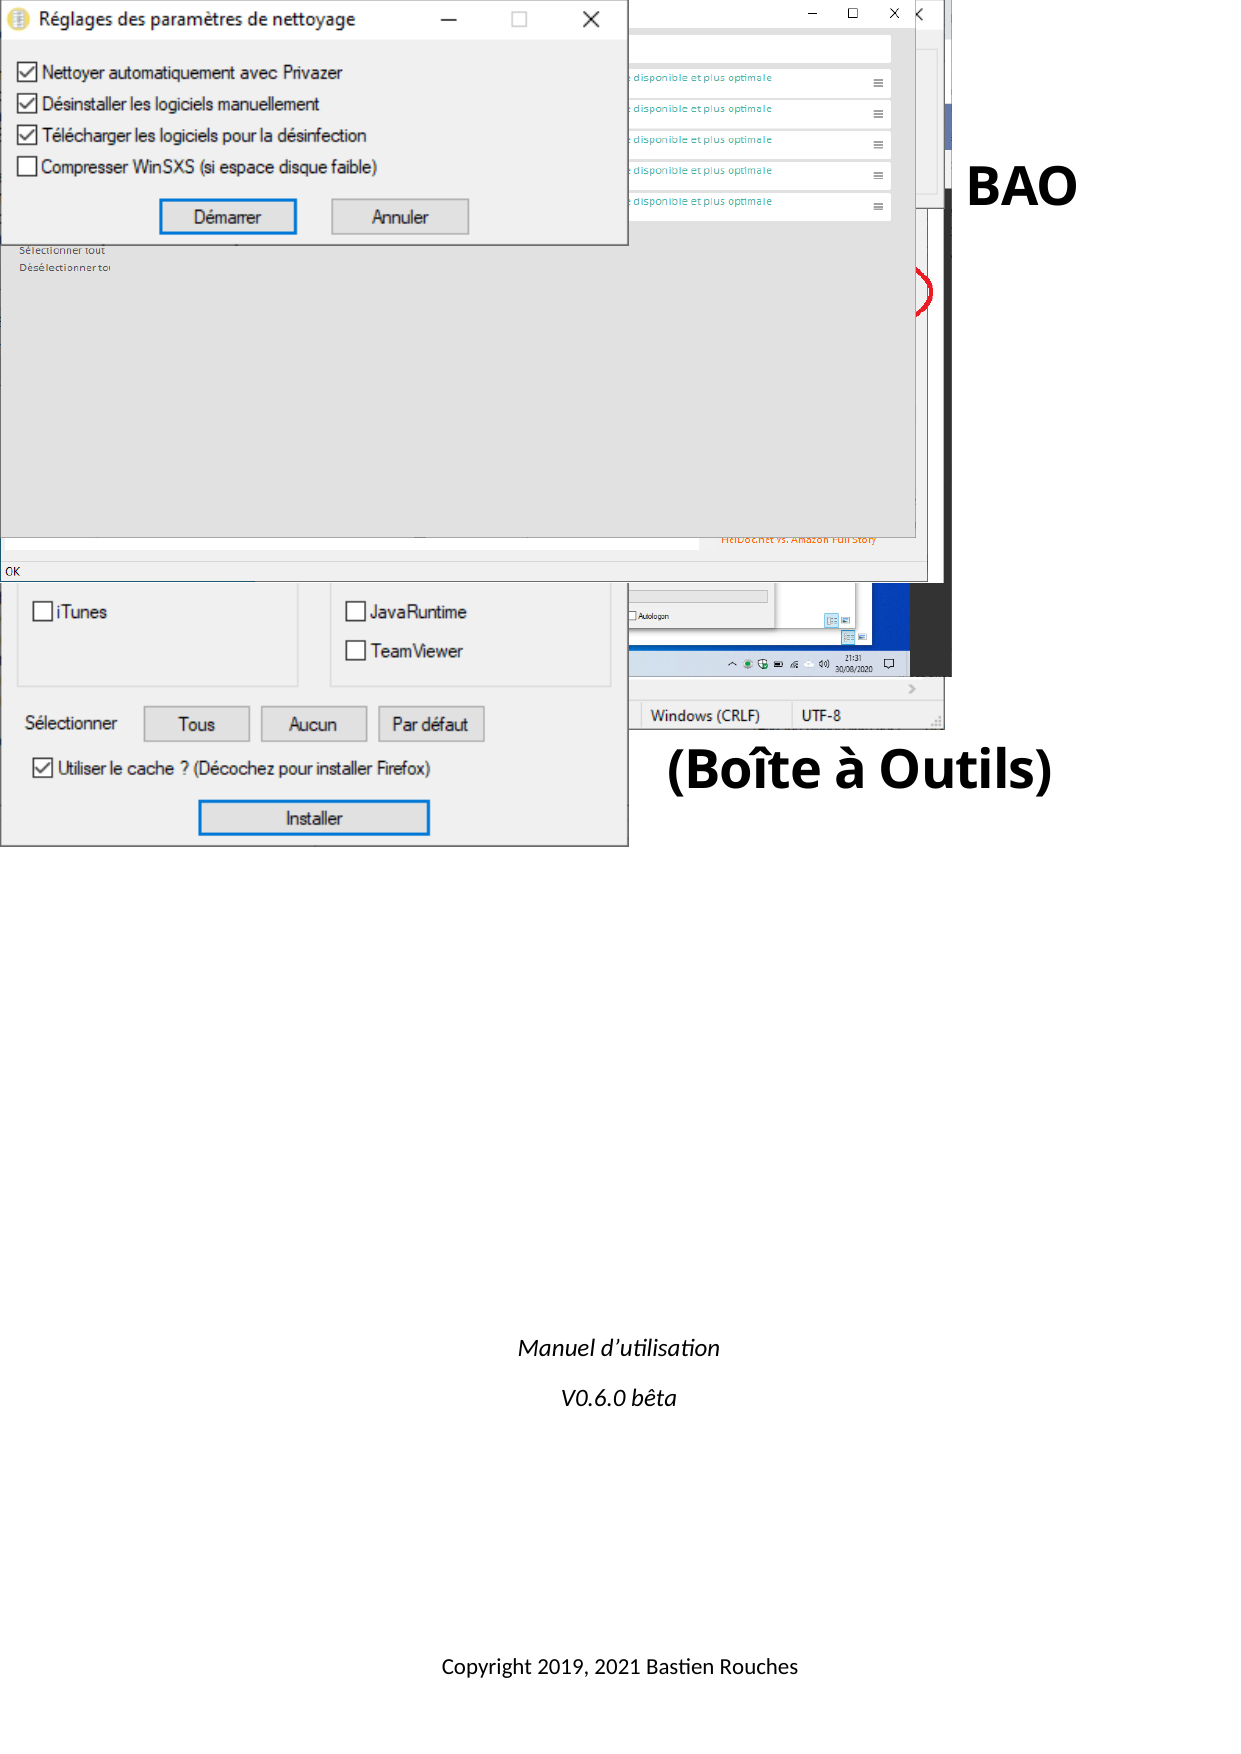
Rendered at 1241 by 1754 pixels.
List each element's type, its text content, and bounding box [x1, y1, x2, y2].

title BAO (Boîte à Outils) [629, 148, 1093, 804]
text Manuel d’utilisation [148, 1333, 1093, 1363]
picture [0, 0, 952, 847]
text V0.6.0 bêta [148, 1382, 1093, 1413]
